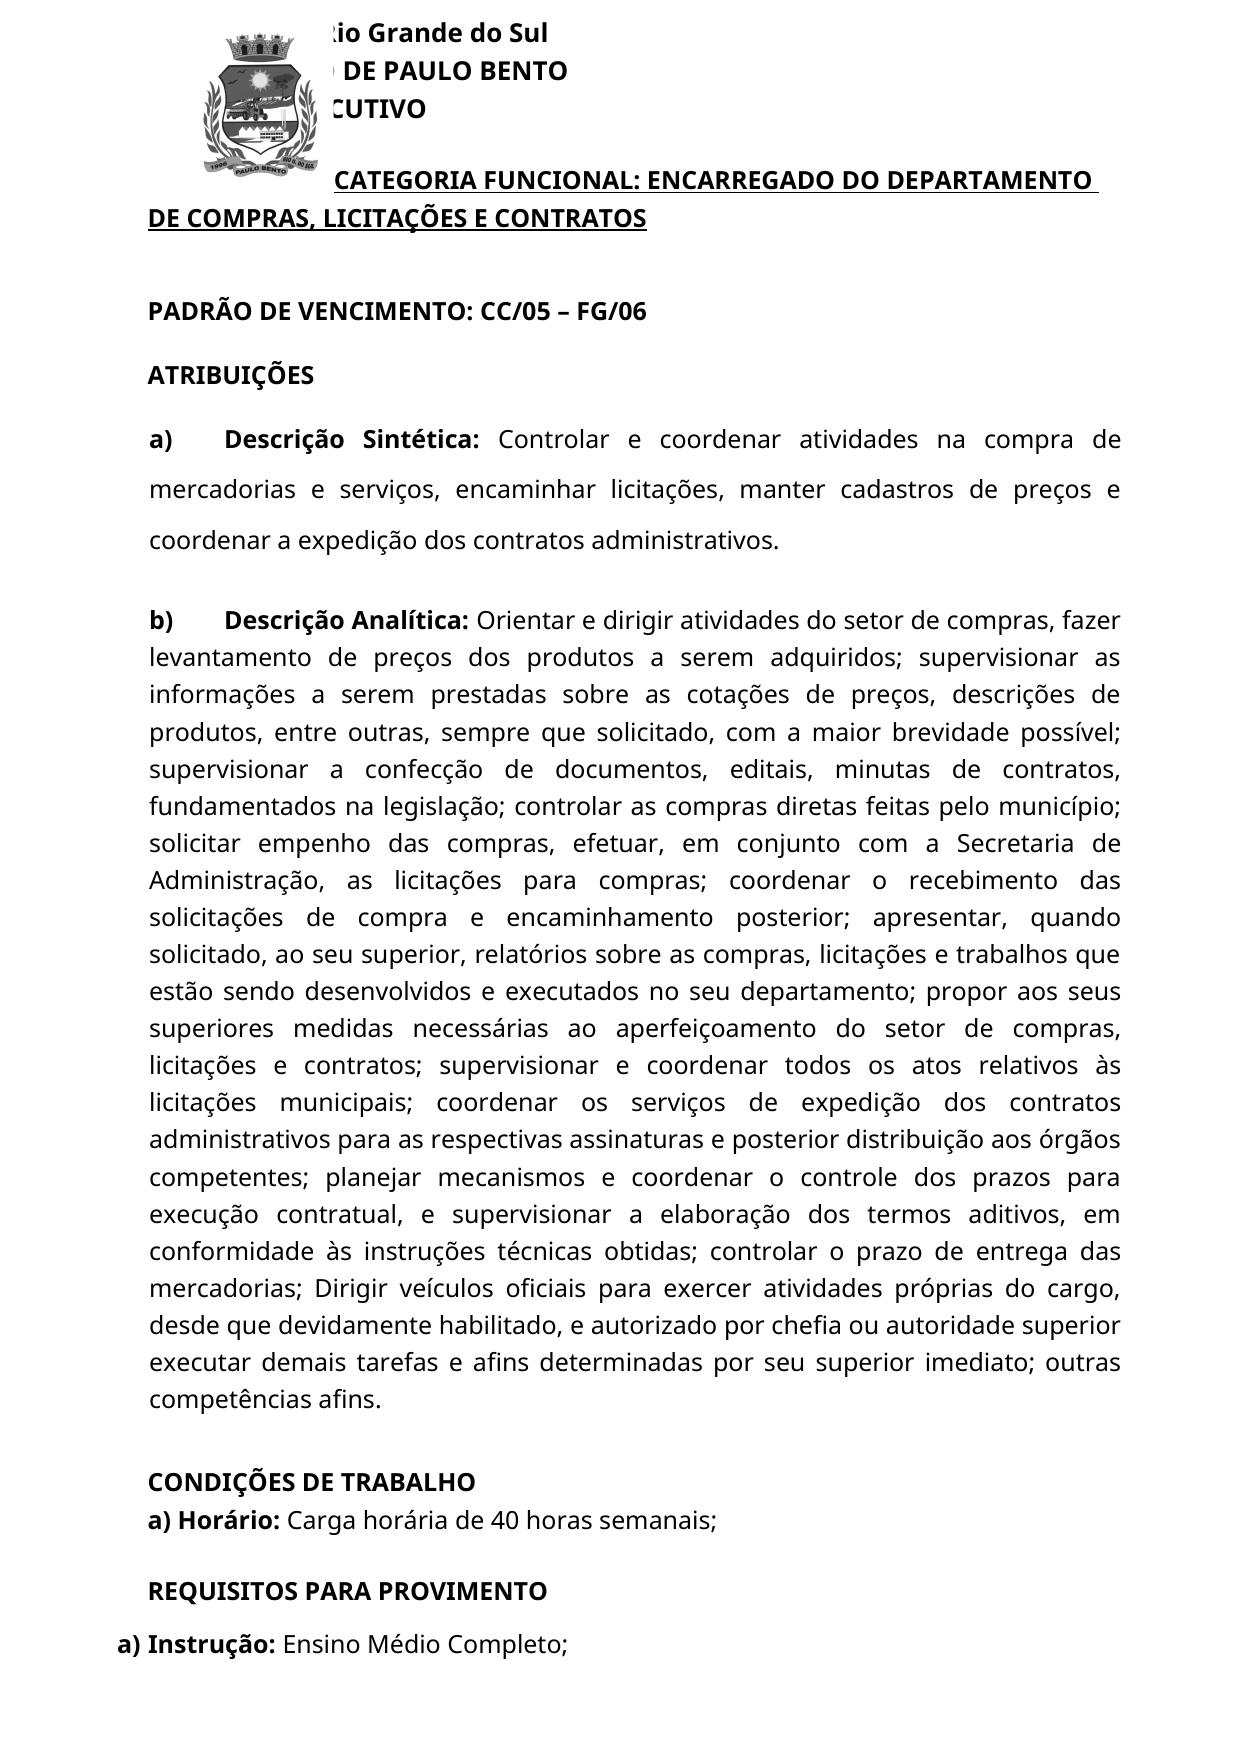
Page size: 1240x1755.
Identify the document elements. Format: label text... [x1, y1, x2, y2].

text REQUISITOS PARA PROVIMENTO [147, 1574, 1122, 1608]
list Descrição Sintética: Controlar e coordenar atividades na compra de mercadorias e serviços, encaminhar licitações, manter cadastros de preços e coordenar a expedição dos contratos administrativos. [149, 421, 1122, 557]
text PADRÃO DE VENCIMENTO: CC/05 – FG/06 [147, 294, 1122, 328]
text CATEGORIA FUNCIONAL: ENCARREGADO DO DEPARTAMENTO DE COMPRAS, LICITAÇÕES E CONTRATOS [147, 163, 1122, 234]
list Instrução: Ensino Médio Completo; [117, 1627, 1122, 1661]
text a) Horário: Carga horária de 40 horas semanais; [147, 1502, 1122, 1537]
list Descrição Analítica: Orientar e dirigir atividades do setor de compras, fazer levantamento de preços dos produtos a serem adquiridos; supervisionar as informações a serem prestadas sobre as cotações de preços, descrições de produtos, entre outras, sempre que solicitado, com a maior brevidade possível; supervisionar a confecção de documentos, editais, minutas de contratos, fundamentados na legislação; controlar as compras diretas feitas pelo município; solicitar empenho das compras, efetuar, em conjunto com a Secretaria de Administração, as licitações para compras; coordenar o recebimento das solicitações de compra e encaminhamento posterior; apresentar, quando solicitado, ao seu superior, relatórios sobre as compras, licitações e trabalhos que estão sendo desenvolvidos e executados no seu departamento; propor aos seus superiores medidas necessárias ao aperfeiçoamento do setor de compras, licitações e contratos; supervisionar e coordenar todos os atos relativos às licitações municipais; coordenar os serviços de expedição dos contratos administrativos para as respectivas assinaturas e posterior distribuição aos órgãos competentes; planejar mecanismos e coordenar o controle dos prazos para execução contratual, e supervisionar a elaboração dos termos aditivos, em conformidade às instruções técnicas obtidas; controlar o prazo de entrega das mercadorias; Dirigir veículos oficiais para exercer atividades próprias do cargo, desde que devidamente habilitado, e autorizado por chefia ou autoridade superior executar demais tarefas e afins determinadas por seu superior imediato; outras competências afins. [149, 603, 1122, 1416]
text CONDIÇÕES DE TRABALHO [147, 1464, 1122, 1498]
text ATRIBUIÇÕES [147, 357, 1122, 392]
